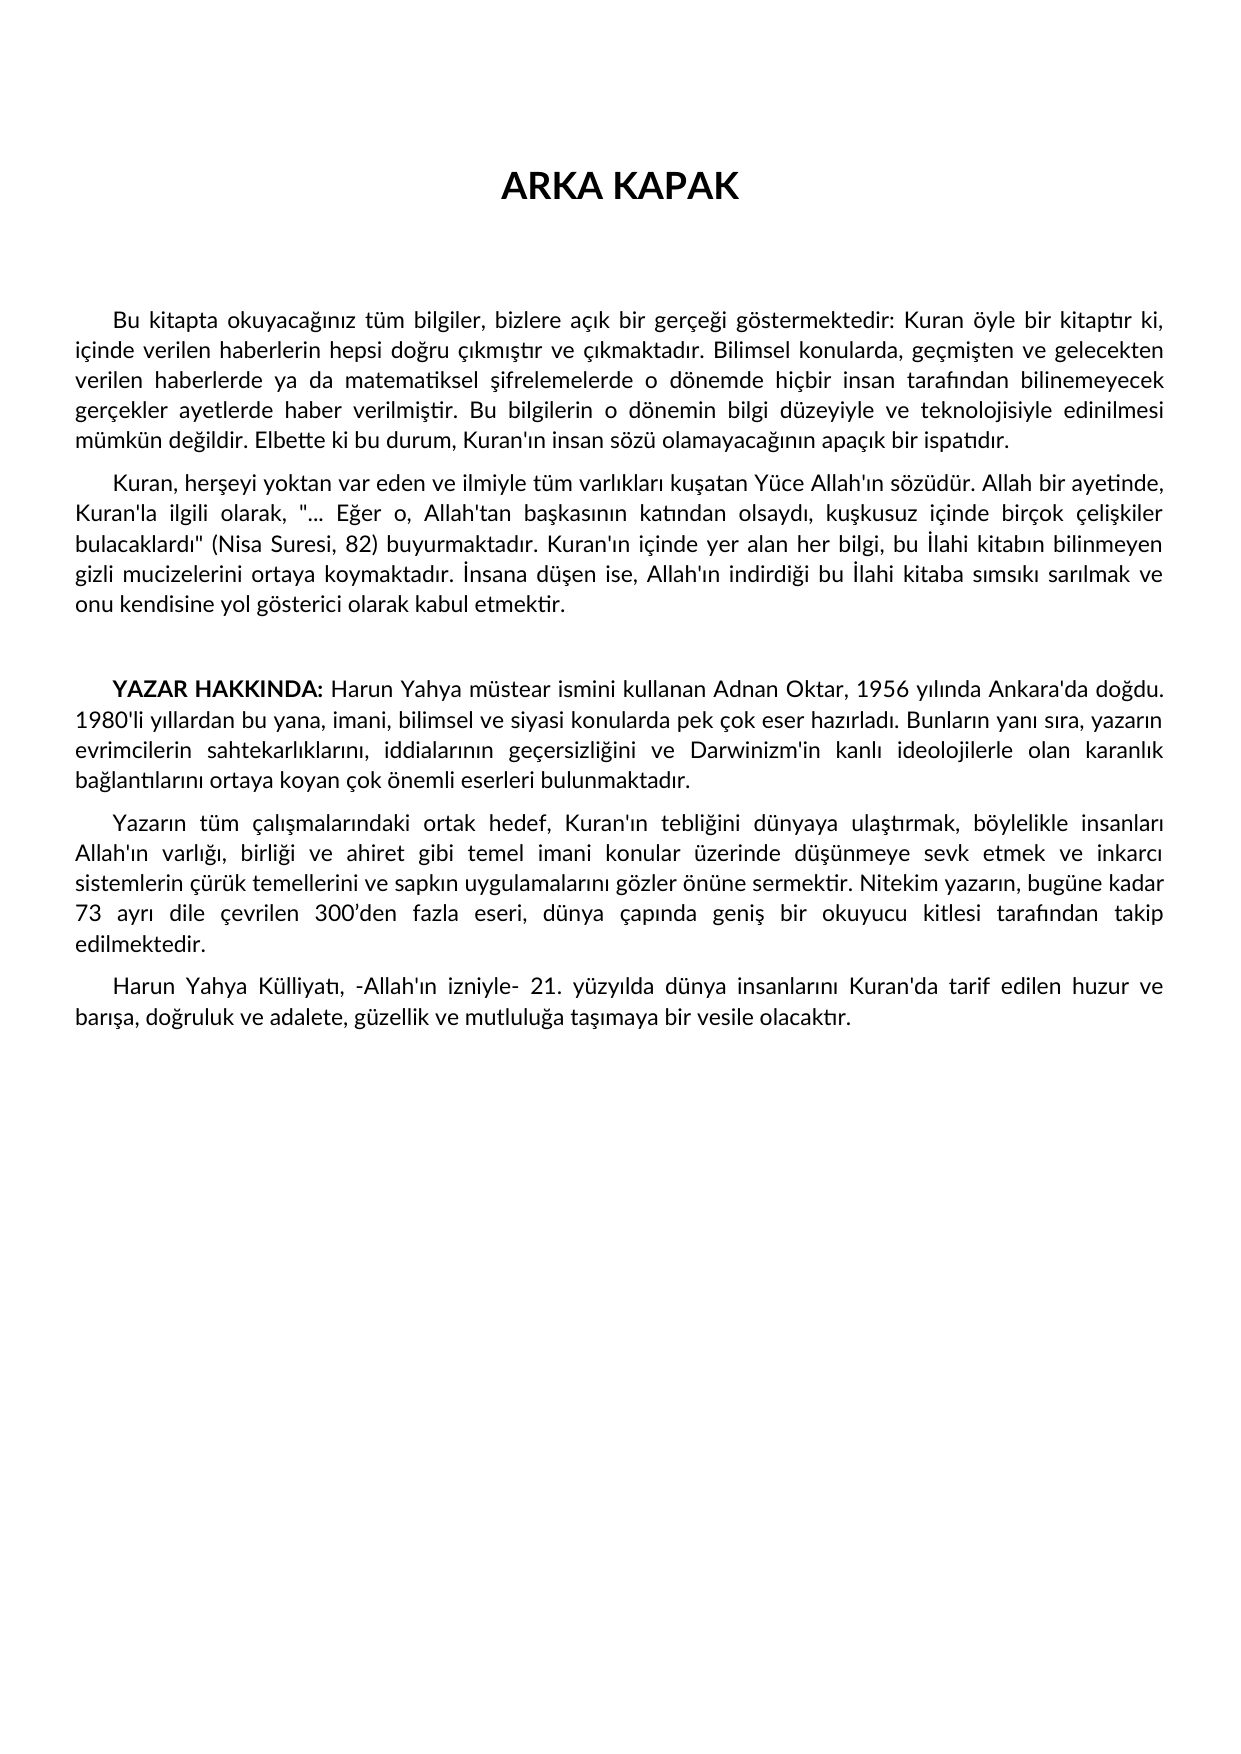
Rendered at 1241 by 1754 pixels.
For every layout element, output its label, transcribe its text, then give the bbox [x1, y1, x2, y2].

text Bu kitapta okuyacağınız tüm bilgiler, bizlere açık bir gerçeği göstermektedir: Kuran öyle bir kitaptır ki, içinde verilen haberlerin hepsi doğru çıkmıştır ve çıkmaktadır. Bilimsel konularda, geçmişten ve gelecekten verilen haberlerde ya da matematiksel şifrelemelerde o dönemde hiçbir insan tarafından bilinemeyecek gerçekler ayetlerde haber verilmiştir. Bu bilgilerin o dönemin bilgi düzeyiyle ve teknolojisiyle edinilmesi mümkün değildir. Elbette ki bu durum, Kuran'ın insan sözü olamayacağının apaçık bir ispatıdır. [75, 305, 1165, 454]
text Kuran, herşeyi yoktan var eden ve ilmiyle tüm varlıkları kuşatan Yüce Allah'ın sözüdür. Allah bir ayetinde, Kuran'la ilgili olarak, "... Eğer o, Allah'tan başkasının katından olsaydı, kuşkusuz içinde birçok çelişkiler bulacaklardı" (Nisa Suresi, 82) buyurmaktadır. Kuran'ın içinde yer alan her bilgi, bu İlahi kitabın bilinmeyen gizli mucizelerini ortaya koymaktadır. İnsana düşen ise, Allah'ın indirdiği bu İlahi kitaba sımsıkı sarılmak ve onu kendisine yol gösterici olarak kabul etmektir. [75, 469, 1165, 617]
subtitle ARKA KAPAK [75, 162, 1165, 207]
text Harun Yahya Külliyatı, -Allah'ın izniyle- 21. yüzyılda dünya insanlarını Kuran'da tarif edilen huzur ve barışa, doğruluk ve adalete, güzellik ve mutluluğa taşımaya bir vesile olacaktır. [75, 972, 1165, 1030]
text YAZAR HAKKINDA: Harun Yahya müstear ismini kullanan Adnan Oktar, 1956 yılında Ankara'da doğdu. 1980'li yıllardan bu yana, imani, bilimsel ve siyasi konularda pek çok eser hazırladı. Bunların yanı sıra, yazarın evrimcilerin sahtekarlıklarını, iddialarının geçersizliğini ve Darwinizm'in kanlı ideolojilerle olan karanlık bağlantılarını ortaya koyan çok önemli eserleri bulunmaktadır. [75, 675, 1165, 793]
text Yazarın tüm çalışmalarındaki ortak hedef, Kuran'ın tebliğini dünyaya ulaştırmak, böylelikle insanları Allah'ın varlığı, birliği ve ahiret gibi temel imani konular üzerinde düşünmeye sevk etmek ve inkarcı sistemlerin çürük temellerini ve sapkın uygulamalarını gözler önüne sermektir. Nitekim yazarın, bugüne kadar 73 ayrı dile çevrilen 300’den fazla eseri, dünya çapında geniş bir okuyucu kitlesi tarafından takip edilmektedir. [75, 808, 1165, 957]
